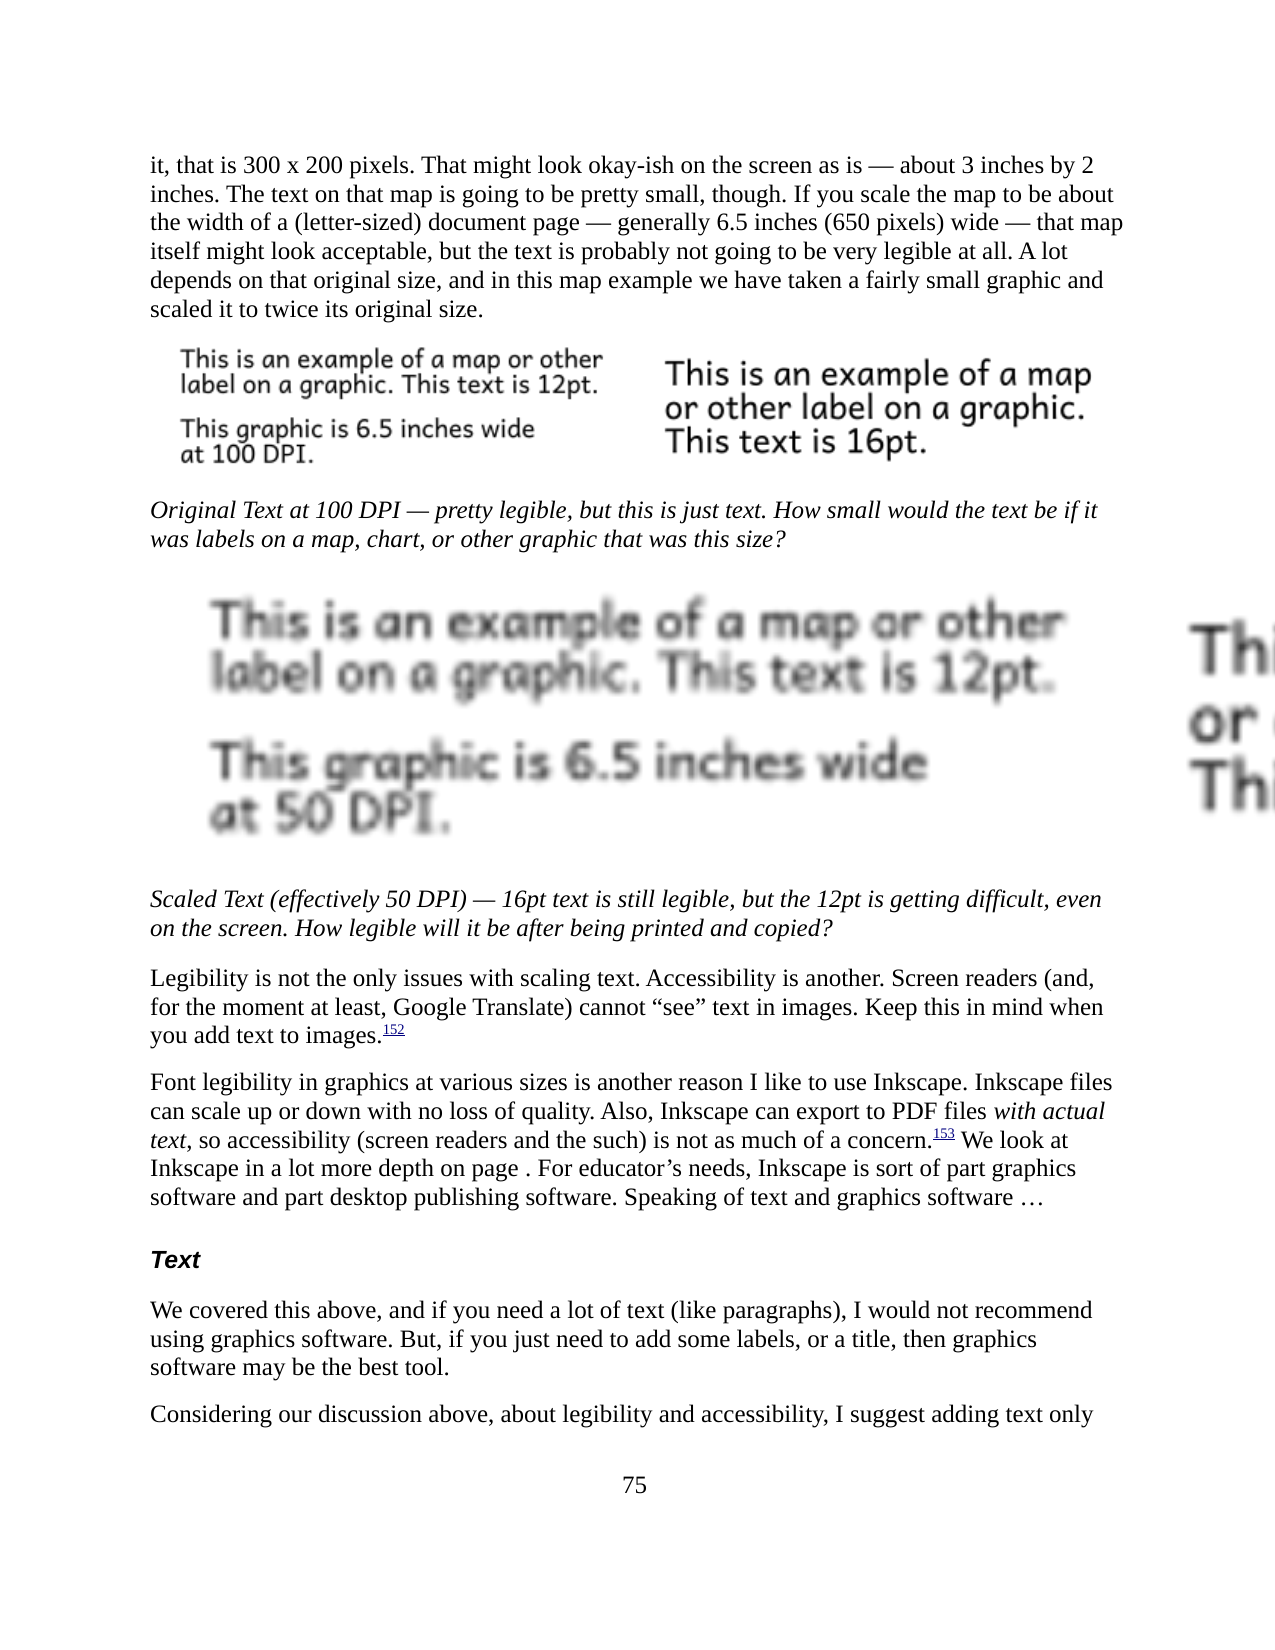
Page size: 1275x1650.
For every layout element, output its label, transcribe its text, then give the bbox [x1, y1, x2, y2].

text Legibility is not the only issues with scaling text. Accessibility is another. Screen readers (and, for the moment at least, Google Translate) cannot “see” text in images. Keep this in mind when you add text to images.152 [150, 963, 1125, 1049]
picture [150, 565, 1275, 872]
text Original Text at 100 DPI — pretty legible, but this is just text. How small would the text be if it was labels on a map, chart, or other graphic that was this size? [150, 496, 1125, 553]
text Scaled Text (effectively 50 DPI) — 16pt text is still legible, but the 12pt is getting difficult, even on the screen. How legible will it be after being printed and copied? [150, 884, 1125, 942]
text Font legibility in graphics at various sizes is another reason I like to use Inkscape. Inkscape files can scale up or down with no loss of quality. Also, Inkscape can export to PDF files with actual text, so accessibility (screen readers and the such) is not as much of a concern.153 We look at Inkscape in a lot more depth on page . For educator’s needs, Inkscape is sort of part graphics software and part desktop publishing software. Speaking of text and graphics software … [150, 1067, 1125, 1211]
subtitle Text [150, 1245, 1125, 1273]
text We covered this above, and if you need a lot of text (like paragraphs), I would not recommend using graphics software. But, if you just need to add some labels, or a title, then graphics software may be the best tool. [150, 1295, 1125, 1381]
picture [150, 331, 1135, 483]
text it, that is 300 x 200 pixels. That might look okay-ish on the screen as is — about 3 inches by 2 inches. The text on that map is going to be pretty small, though. If you scale the map to be about the width of a (letter-sized) document page — generally 6.5 inches (650 pixels) wide — that map itself might look acceptable, but the text is probably not going to be very legible at all. A lot depends on that original size, and in this map example we have taken a fairly small graphic and scaled it to twice its original size. [150, 150, 1125, 322]
text Considering our discussion above, about legibility and accessibility, I suggest adding text only [150, 1399, 1125, 1428]
